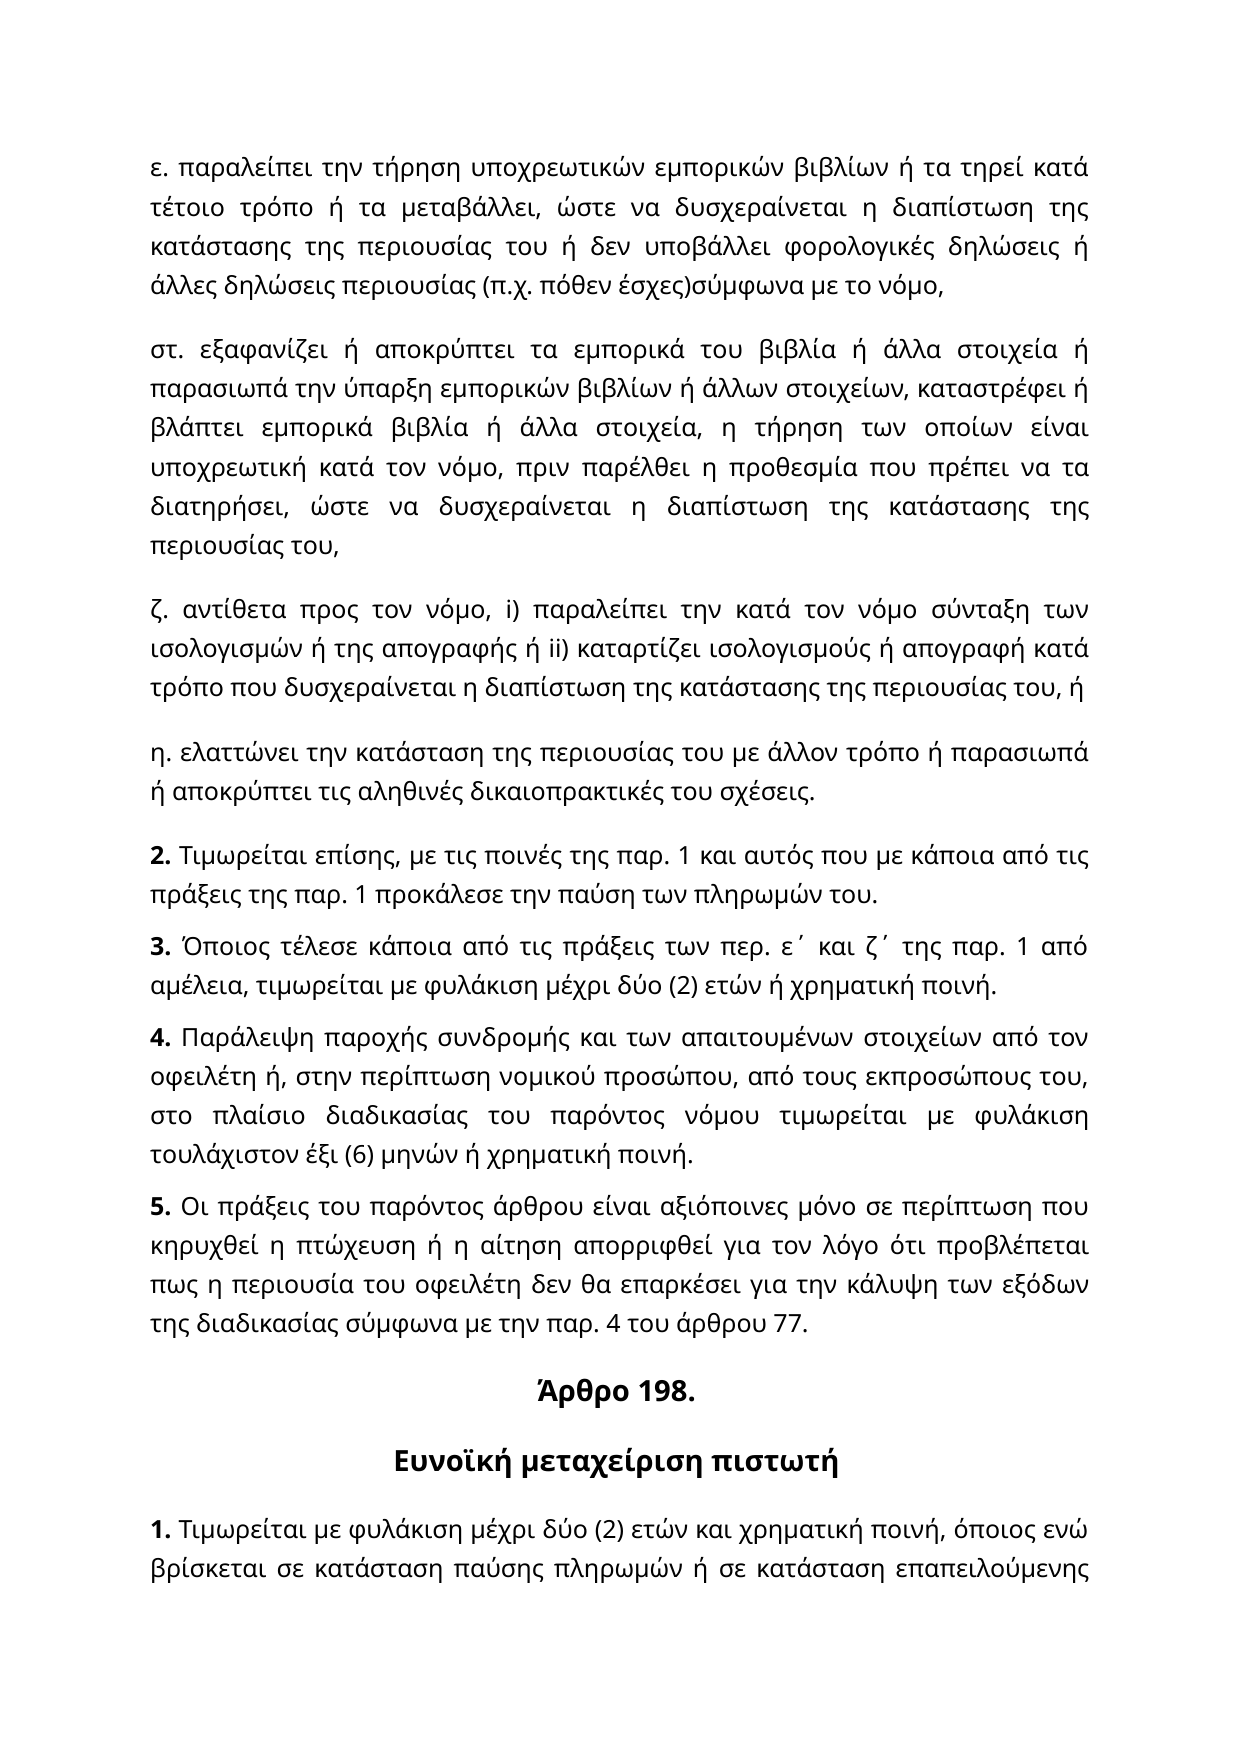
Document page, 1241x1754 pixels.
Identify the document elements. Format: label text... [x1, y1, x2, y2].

text 3. Όποιος τέλεσε κάποια από τις πράξεις των περ. ε΄ και ζ΄ της παρ. 1 από αμέλεια, τιμωρείται με φυλάκιση μέχρι δύο (2) ετών ή χρηματική ποινή. [150, 928, 1090, 1002]
text 2. Τιμωρείται επίσης, με τις ποινές της παρ. 1 και αυτός που με κάποια από τις πράξεις της παρ. 1 προκάλεσε την παύση των πληρωμών του. [150, 837, 1090, 911]
text η. ελαττώνει την κατάσταση της περιουσίας του με άλλον τρόπο ή παρασιωπά ή αποκρύπτει τις αληθινές δικαιοπρακτικές του σχέσεις. [150, 734, 1090, 807]
text 1. Τιμωρείται με φυλάκιση μέχρι δύο (2) ετών και χρηματική ποινή, όποιος ενώ βρίσκεται σε κατάσταση παύσης πληρωμών ή σε κατάσταση επαπειλούμενης [150, 1511, 1090, 1584]
text ζ. αντίθετα προς τον νόμο, i) παραλείπει την κατά τον νόμο σύνταξη των ισολογισμών ή της απογραφής ή ii) καταρτίζει ισολογισμούς ή απογραφή κατά τρόπο που δυσχεραίνεται η διαπίστωση της κατάστασης της περιουσίας του, ή [150, 592, 1090, 704]
subtitle Ευνοϊκή μεταχείριση πιστωτή [150, 1441, 1090, 1480]
text στ. εξαφανίζει ή αποκρύπτει τα εμπορικά του βιβλία ή άλλα στοιχεία ή παρασιωπά την ύπαρξη εμπορικών βιβλίων ή άλλων στοιχείων, καταστρέφει ή βλάπτει εμπορικά βιβλία ή άλλα στοιχεία, η τήρηση των οποίων είναι υποχρεωτική κατά τον νόμο, πριν παρέλθει η προθεσμία που πρέπει να τα διατηρήσει, ώστε να δυσχεραίνεται η διαπίστωση της κατάστασης της περιουσίας του, [150, 332, 1090, 562]
text ε. παραλείπει την τήρηση υποχρεωτικών εμπορικών βιβλίων ή τα τηρεί κατά τέτοιο τρόπο ή τα μεταβάλλει, ώστε να δυσχεραίνεται η διαπίστωση της κατάστασης της περιουσίας του ή δεν υποβάλλει φορολογικές δηλώσεις ή άλλες δηλώσεις περιουσίας (π.χ. πόθεν έσχες)σύμφωνα με το νόμο, [150, 150, 1090, 302]
subtitle Άρθρο 198. [150, 1370, 1090, 1410]
text 5. Οι πράξεις του παρόντος άρθρου είναι αξιόποινες μόνο σε περίπτωση που κηρυχθεί η πτώχευση ή η αίτηση απορριφθεί για τον λόγο ότι προβλέπεται πως η περιουσία του οφειλέτη δεν θα επαρκέσει για την κάλυψη των εξόδων της διαδικασίας σύμφωνα με την παρ. 4 του άρθρου 77. [150, 1188, 1090, 1340]
text 4. Παράλειψη παροχής συνδρομής και των απαιτουμένων στοιχείων από τον οφειλέτη ή, στην περίπτωση νομικού προσώπου, από τους εκπροσώπους του, στο πλαίσιο διαδικασίας του παρόντος νόμου τιμωρείται με φυλάκιση τουλάχιστον έξι (6) μηνών ή χρηματική ποινή. [150, 1019, 1090, 1171]
